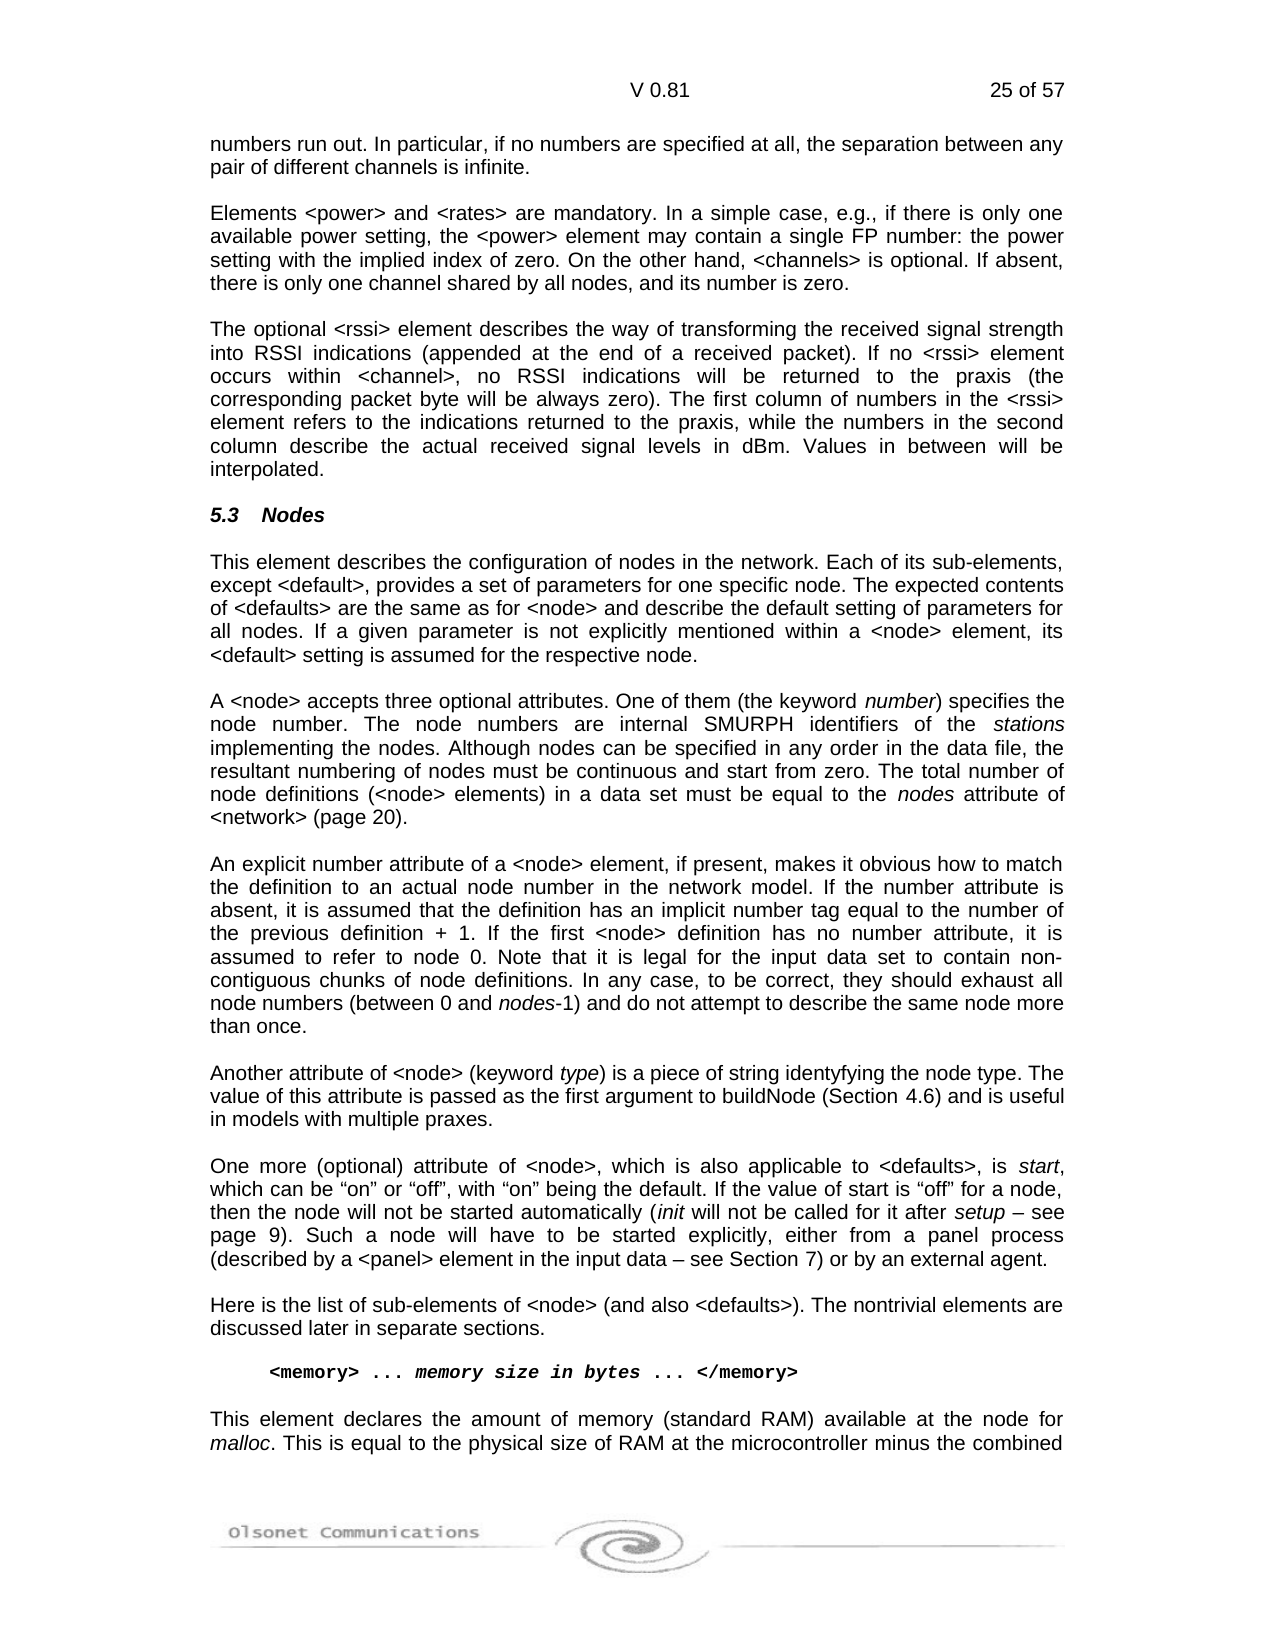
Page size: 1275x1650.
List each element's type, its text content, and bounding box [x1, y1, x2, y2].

text <memory> ... memory size in bytes ... </memory> [269, 1363, 1065, 1384]
text One more (optional) attribute of <node>, which is also applicable to <defaults>, is start, which can be “on” or “off”, with “on” being the default. If the value of start is “off” for a node, then the node will not be started automatically (init will not be called for it after setup – see page 10). Such a node will have to be started explicitly, either from a panel process (described by a <panel> element in the input data – see Section 7) or by an external agent. [210, 1154, 1065, 1270]
text Another attribute of <node> (keyword type) is a piece of string identyfying the node type. The value of this attribute is passed as the first argument to buildNode (Section 4.6) and is useful in models with multiple praxes. [210, 1061, 1065, 1131]
subtitle Nodes [210, 504, 1065, 527]
text Here is the list of sub-elements of <node> (and also <defaults>). The nontrivial elements are discussed later in separate sections. [210, 1294, 1065, 1340]
text This element declares the amount of memory (standard RAM) available at the node for malloc. This is equal to the physical size of RAM at the microcontroller minus the combined [210, 1408, 1065, 1454]
picture [210, 1504, 1065, 1596]
text A <node> accepts three optional attributes. One of them (the keyword number) specifies the node number. The node numbers are internal SMURPH identifiers of the stations implementing the nodes. Although nodes can be specified in any order in the data file, the resultant numbering of nodes must be continuous and start from zero. The total number of node definitions (<node> elements) in a data set must be equal to the nodes attribute of <network> (page 20). [210, 690, 1065, 829]
text This element describes the configuration of nodes in the network. Each of its sub-elements, except <default>, provides a set of parameters for one specific node. The expected contents of <defaults> are the same as for <node> and describe the default setting of parameters for all nodes. If a given parameter is not explicitly mentioned within a <node> element, its <default> setting is assumed for the respective node. [210, 550, 1065, 666]
text Elements <power> and <rates> are mandatory. In a simple case, e.g., if there is only one available power setting, the <power> element may contain a single FP number: the power setting with the implied index of zero. On the other hand, <channels> is optional. If absent, there is only one channel shared by all nodes, and its number is zero. [210, 202, 1065, 295]
text numbers run out. In particular, if no numbers are specified at all, the separation between any pair of different channels is infinite. [210, 132, 1065, 179]
text An explicit number attribute of a <node> element, if present, makes it obvious how to match the definition to an actual node number in the network model. If the number attribute is absent, it is assumed that the definition has an implicit number tag equal to the number of the previous definition + 1. If the first <node> definition has no number attribute, it is assumed to refer to node 0. Note that it is legal for the input data set to contain non-contiguous chunks of node definitions. In any case, to be correct, they should exhaust all node numbers (between 0 and nodes-1) and do not attempt to describe the same node more than once. [210, 852, 1065, 1038]
text The optional <rssi> element describes the way of transforming the received signal strength into RSSI indications (appended at the end of a received packet). If no <rssi> element occurs within <channel>, no RSSI indications will be returned to the praxis (the corresponding packet byte will be always zero). The first column of numbers in the <rssi> element refers to the indications returned to the praxis, while the numbers in the second column describe the actual received signal levels in dBm. Values in between will be interpolated. [210, 318, 1065, 481]
